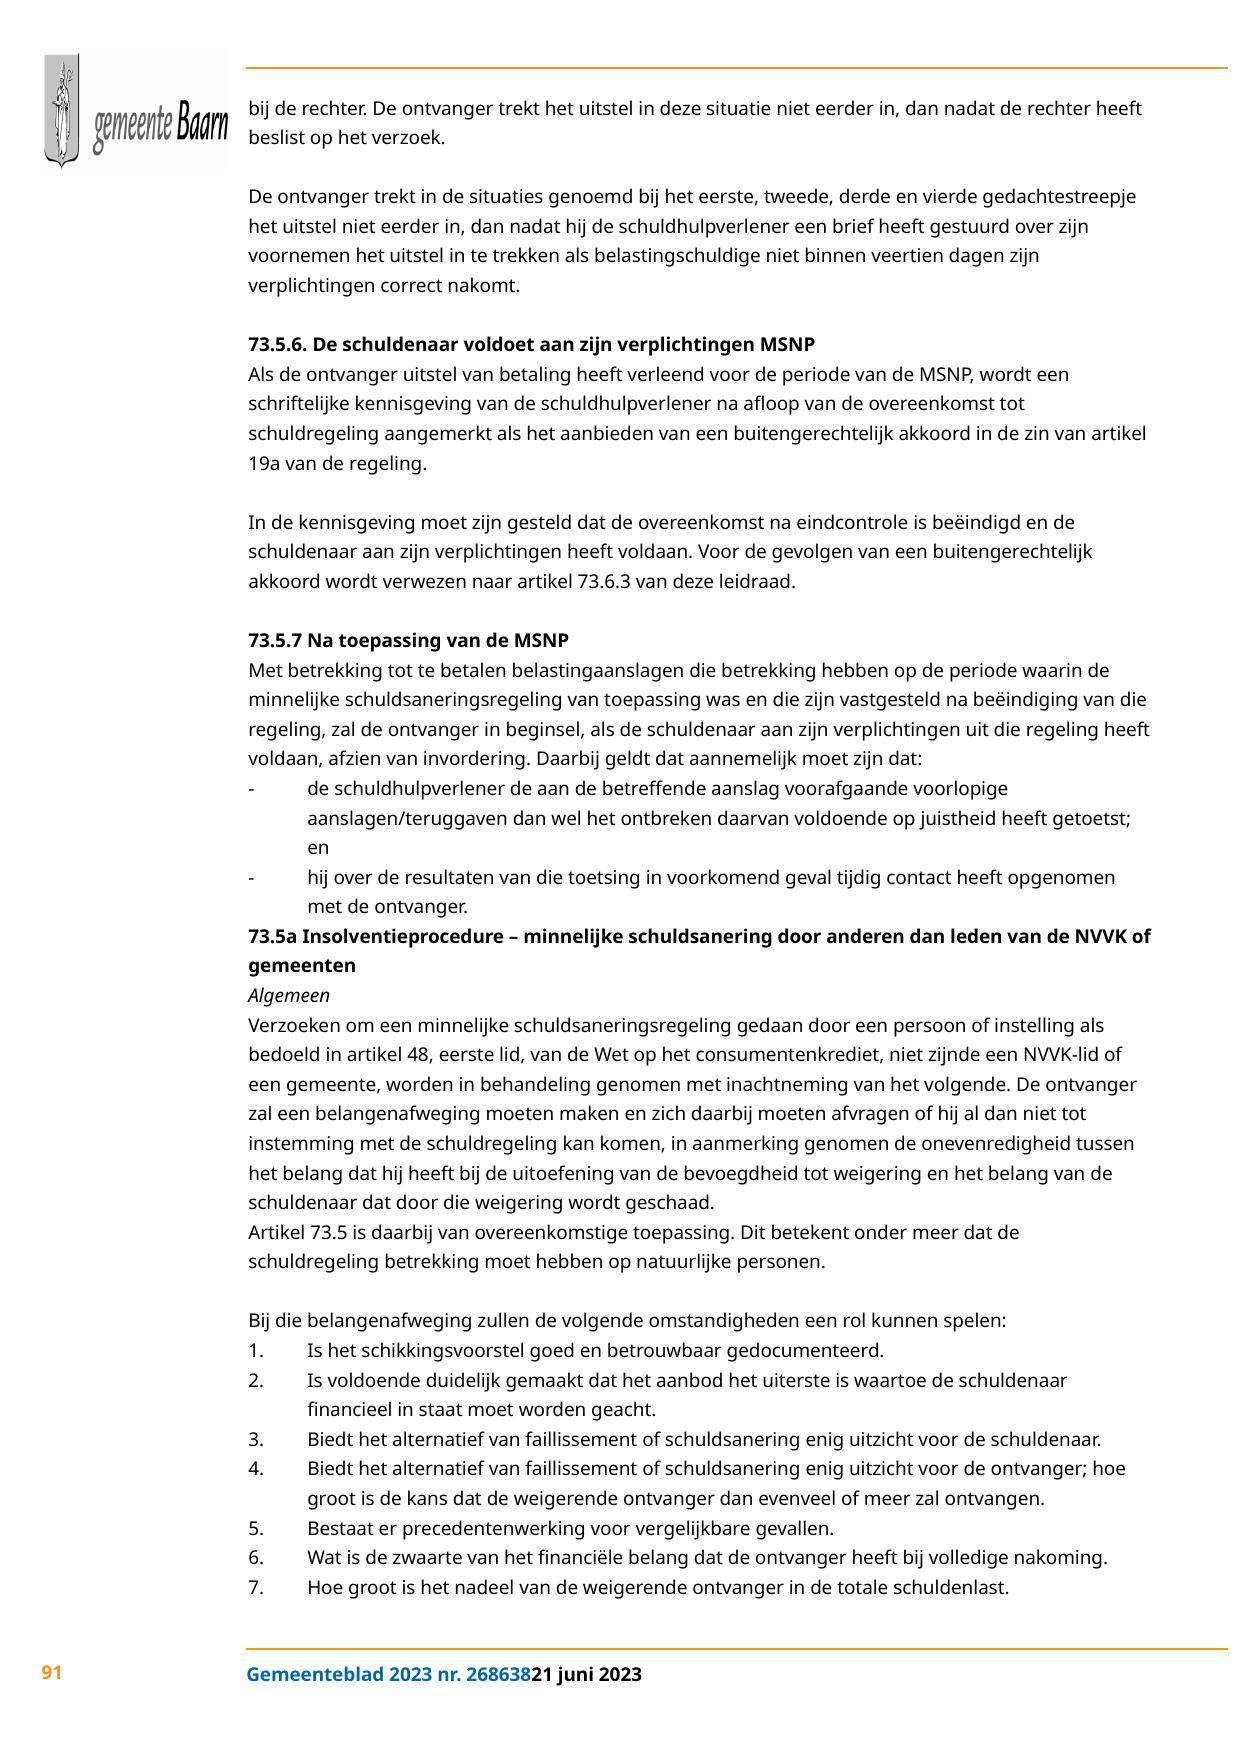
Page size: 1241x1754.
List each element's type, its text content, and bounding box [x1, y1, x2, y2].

list Wat is de zwaarte van het financiële belang dat de ontvanger heeft bij volledige nakoming. [248, 1544, 1152, 1570]
picture [41, 47, 231, 172]
list Biedt het alternatief van faillissement of schuldsanering enig uitzicht voor de schuldenaar. [248, 1426, 1152, 1452]
text De ontvanger trekt in de situaties genoemd bij het eerste, tweede, derde en vierde gedachtestreepje het uitstel niet eerder in, dan nadat hij de schuldhulpverlener een brief heeft gestuurd over zijn voornemen het uitstel in te trekken als belastingschuldige niet binnen veertien dagen zijn verplichtingen correct nakomt. [248, 183, 1152, 298]
text Bij die belangenafweging zullen de volgende omstandigheden een rol kunnen spelen: [248, 1308, 1152, 1333]
list Bestaat er precedentenwerking voor vergelijkbare gevallen. [248, 1515, 1152, 1541]
text 73.5a Insolventieprocedure – minnelijke schuldsanering door anderen dan leden van de NVVK of gemeenten [248, 923, 1152, 978]
list Is het schikkingsvoorstel goed en betrouwbaar gedocumenteerd. [248, 1337, 1152, 1363]
text Met betrekking tot te betalen belastingaanslagen die betrekking hebben op de periode waarin de minnelijke schuldsaneringsregeling van toepassing was en die zijn vastgesteld na beëindiging van die regeling, zal de ontvanger in beginsel, als de schuldenaar aan zijn verplichtingen uit die regeling heeft voldaan, afzien van invordering. Daarbij geldt dat aannemelijk moet zijn dat: [248, 657, 1152, 771]
text Algemeen [248, 982, 1152, 1008]
list de schuldhulpverlener de aan de betreffende aanslag voorafgaande voorlopige aanslagen/teruggaven dan wel het ontbreken daarvan voldoende op juistheid heeft getoetst; en [248, 775, 1152, 860]
text 73.5.7 Na toepassing van de MSNP [248, 627, 1152, 653]
text 73.5.6. De schuldenaar voldoet aan zijn verplichtingen MSNP [248, 331, 1152, 357]
text In de kennisgeving moet zijn gesteld dat de overeenkomst na eindcontrole is beëindigd en de schuldenaar aan zijn verplichtingen heeft voldaan. Voor de gevolgen van een buitengerechtelijk akkoord wordt verwezen naar artikel 73.6.3 van deze leidraad. [248, 509, 1152, 594]
text bij de rechter. De ontvanger trekt het uitstel in deze situatie niet eerder in, dan nadat de rechter heeft beslist op het verzoek. [248, 95, 1152, 150]
list Hoe groot is het nadeel van de weigerende ontvanger in de totale schuldenlast. [248, 1574, 1152, 1600]
list Is voldoende duidelijk gemaakt dat het aanbod het uiterste is waartoe de schuldenaar financieel in staat moet worden geacht. [248, 1367, 1152, 1422]
list Biedt het alternatief van faillissement of schuldsanering enig uitzicht voor de ontvanger; hoe groot is de kans dat de weigerende ontvanger dan evenveel of meer zal ontvangen. [248, 1456, 1152, 1511]
text Verzoeken om een minnelijke schuldsaneringsregeling gedaan door een persoon of instelling als bedoeld in artikel 48, eerste lid, van de Wet op het consumentenkrediet, niet zijnde een NVVK-lid of een gemeente, worden in behandeling genomen met inachtneming van het volgende. De ontvanger zal een belangenafweging moeten maken en zich daarbij moeten afvragen of hij al dan niet tot instemming met de schuldregeling kan komen, in aanmerking genomen de onevenredigheid tussen het belang dat hij heeft bij de uitoefening van de bevoegdheid tot weigering en het belang van de schuldenaar dat door die weigering wordt geschaad. [248, 1012, 1152, 1215]
text Als de ontvanger uitstel van betaling heeft verleend voor de periode van de MSNP, wordt een schriftelijke kennisgeving van de schuldhulpverlener na afloop van de overeenkomst tot schuldregeling aangemerkt als het aanbieden van een buitengerechtelijk akkoord in de zin van artikel 19a van de regeling. [248, 361, 1152, 476]
list hij over de resultaten van die toetsing in voorkomend geval tijdig contact heeft opgenomen met de ontvanger. [248, 864, 1152, 919]
text Artikel 73.5 is daarbij van overeenkomstige toepassing. Dit betekent onder meer dat de schuldregeling betrekking moet hebben op natuurlijke personen. [248, 1219, 1152, 1274]
